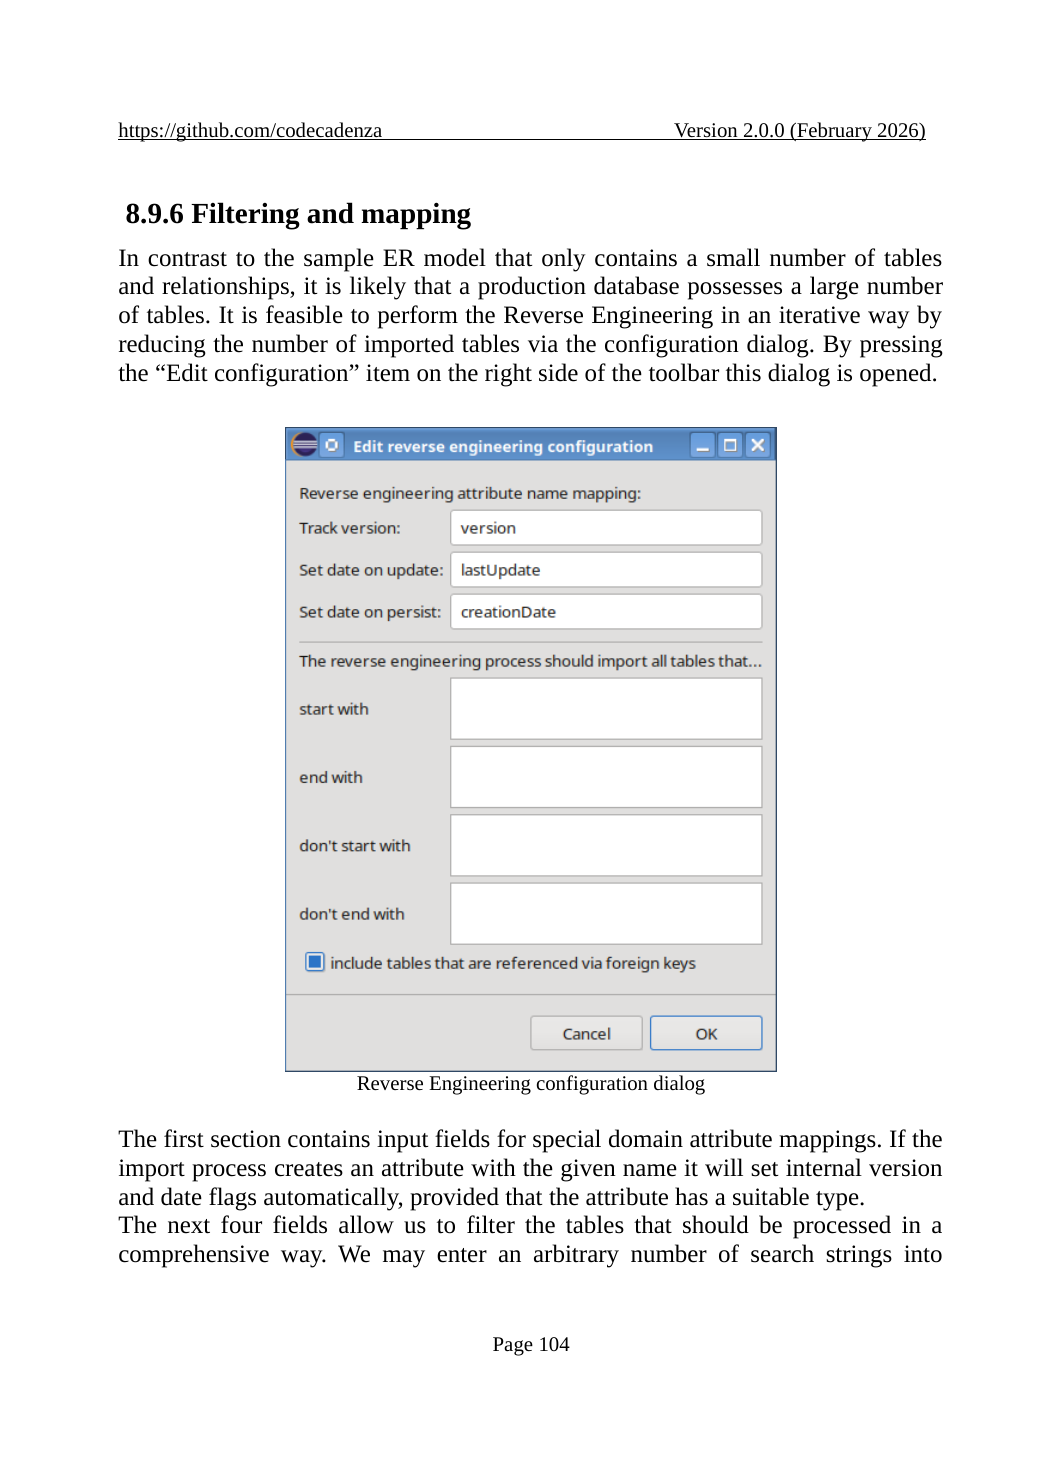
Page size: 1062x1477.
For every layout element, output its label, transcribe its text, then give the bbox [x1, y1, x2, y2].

text In contrast to the sample ER model that only contains a small number of tables and relationships, it is likely that a production database possesses a large number of tables. It is feasible to perform the Reverse Engineering in an iterative way by reducing the number of imported tables via the configuration dialog. By pressing the “Edit configuration” item on the right side of the toolbar this dialog is opened. [118, 243, 944, 386]
text Reverse Engineering configuration dialog [285, 1072, 777, 1095]
subtitle Filtering and mapping [118, 197, 944, 230]
picture [285, 427, 777, 1072]
text The first section contains input fields for special domain attribute mappings. If the import process creates an attribute with the given name it will set internal version and date flags automatically, provided that the attribute has a suitable type. [118, 1124, 944, 1210]
text The next four fields allow us to filter the tables that should be processed in a comprehensive way. We may enter an arbitrary number of search strings into [118, 1210, 944, 1268]
